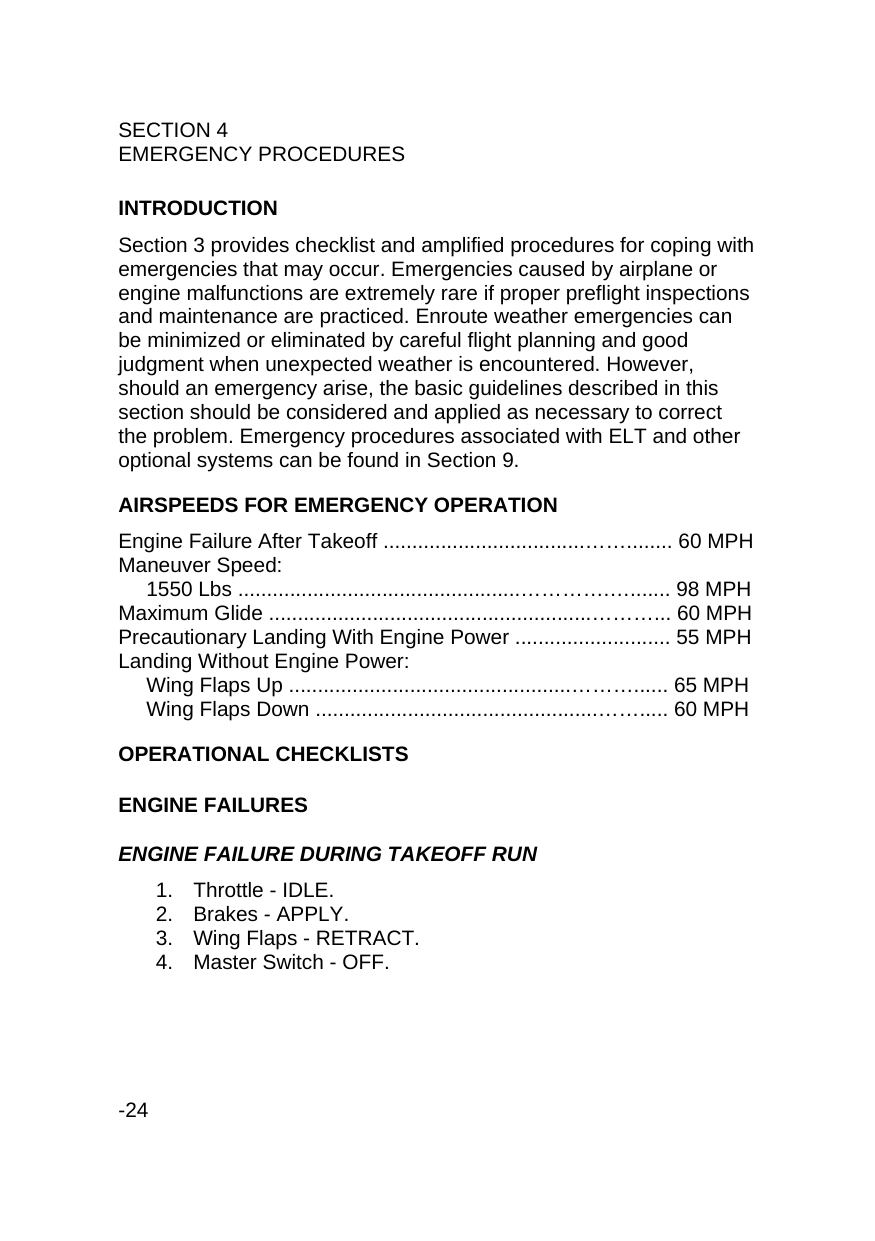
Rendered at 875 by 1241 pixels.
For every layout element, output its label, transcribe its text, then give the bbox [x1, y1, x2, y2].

text Engine Failure After Takeoff ...................................……........ 60 MPH [118, 529, 756, 553]
text Precautionary Landing With Engine Power ........................... 55 MPH [118, 625, 756, 649]
text 1550 Lbs .................................................………….…....... 98 MPH [146, 577, 756, 601]
list Throttle - IDLE. [156, 878, 756, 902]
subtitle OPERATIONAL CHECKLISTS [118, 742, 756, 766]
list Brakes - APPLY. [156, 902, 756, 926]
list Wing Flaps - RETRACT. [156, 926, 756, 950]
text Maneuver Speed: [118, 553, 756, 577]
subtitle ENGINE FAILURE DURING TAKEOFF RUN [118, 842, 756, 866]
text Wing Flaps Down .................................................……..... 60 MPH [146, 697, 756, 721]
subtitle AIRSPEEDS FOR EMERGENCY OPERATION [118, 493, 756, 517]
text Landing Without Engine Power: [118, 649, 756, 673]
subtitle INTRODUCTION [118, 196, 756, 220]
text Wing Flaps Up .................................................………...... 65 MPH [146, 673, 756, 697]
text Section 3 provides checklist and amplified procedures for coping with emergencies that may occur. Emergencies caused by airplane or engine malfunctions are extremely rare if proper preflight inspections and maintenance are practiced. Enroute weather emergencies can be minimized or eliminated by careful flight planning and good judgment when unexpected weather is encountered. However, should an emergency arise, the basic guidelines described in this section should be considered and applied as necessary to correct the problem. Emergency procedures associated with ELT and other [118, 232, 756, 448]
text Maximum Glide ........................................................………... 60 MPH [118, 601, 756, 625]
subtitle ENGINE FAILURES [118, 793, 756, 817]
text optional systems can be found in Section 9. [118, 448, 756, 472]
list Master Switch - OFF. [156, 950, 756, 974]
